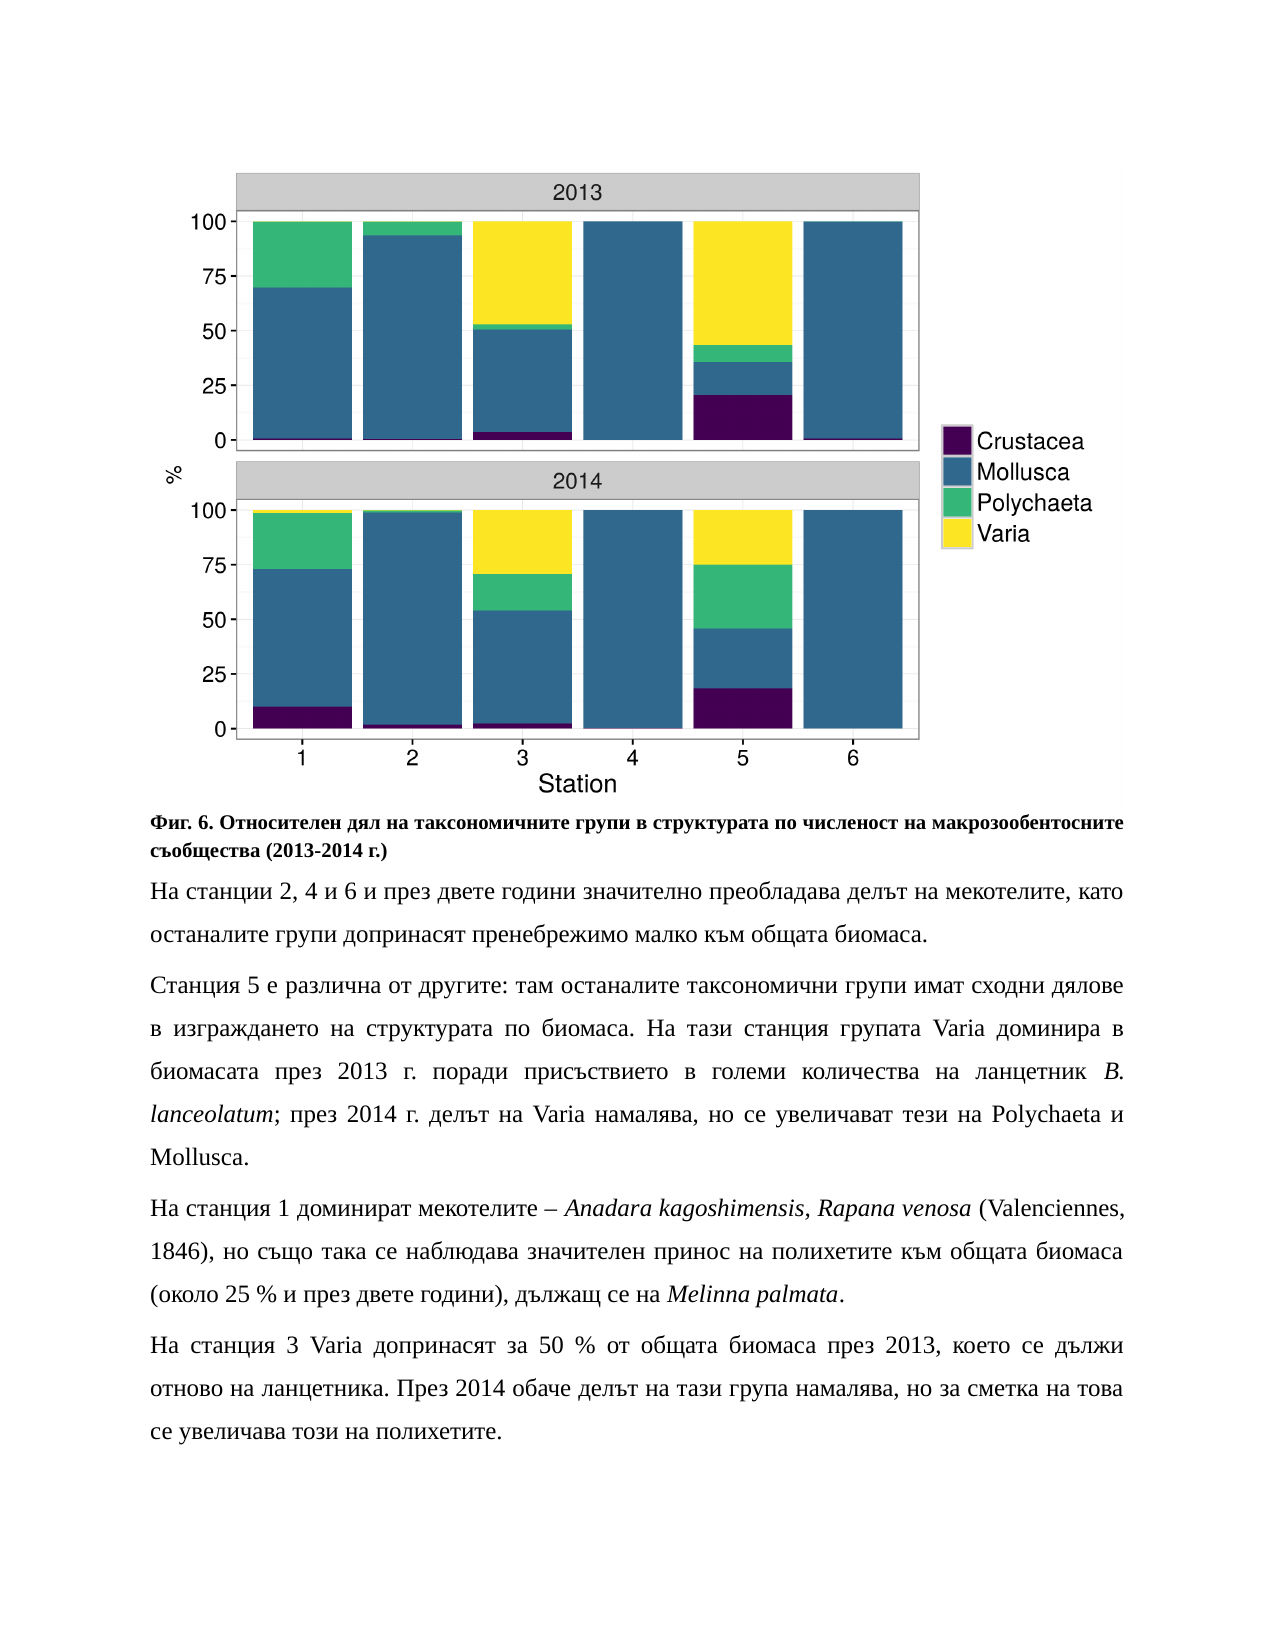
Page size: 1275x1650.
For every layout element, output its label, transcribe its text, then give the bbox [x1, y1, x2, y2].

text На станция 1 доминират мекотелите – Anadara kagoshimensis, Rapana venosa (Valenciennes, 1846), но също така се наблюдава значителен принос на полихетите към общата биомаса (около 25 % и през двете години), дължащ се на Melinna palmata. [150, 1193, 1125, 1308]
text Станция 5 е различна от другите: там останалите таксономични групи имат сходни дялове в изграждането на структурата по биомаса. На тази станция групата Varia доминира в биомасата през 2013 г. поради присъствието в големи количества на ланцетник B. lanceolatum; през 2014 г. делът на Varia намалява, но се увеличават тези на Polychaeta и Mollusca. [150, 970, 1125, 1171]
text На станции 2, 4 и 6 и през двете години значително преобладава делът на мекотелите, като останалите групи допринасят пренебрежимо малко към общата биомаса. [150, 862, 1125, 948]
text Фиг. 6. Относителен дял на таксономичните групи в структурата по численост на макрозообентосните съобщества (2013-2014 г.) [150, 807, 1125, 862]
text [150, 150, 1125, 162]
picture [150, 162, 1125, 807]
text На станция 3 Varia допринасят за 50 % от общата биомаса през 2013, което се дължи отново на ланцетника. През 2014 обаче делът на тази група намалява, но за сметка на това се увеличава този на полихетите. [150, 1330, 1125, 1445]
